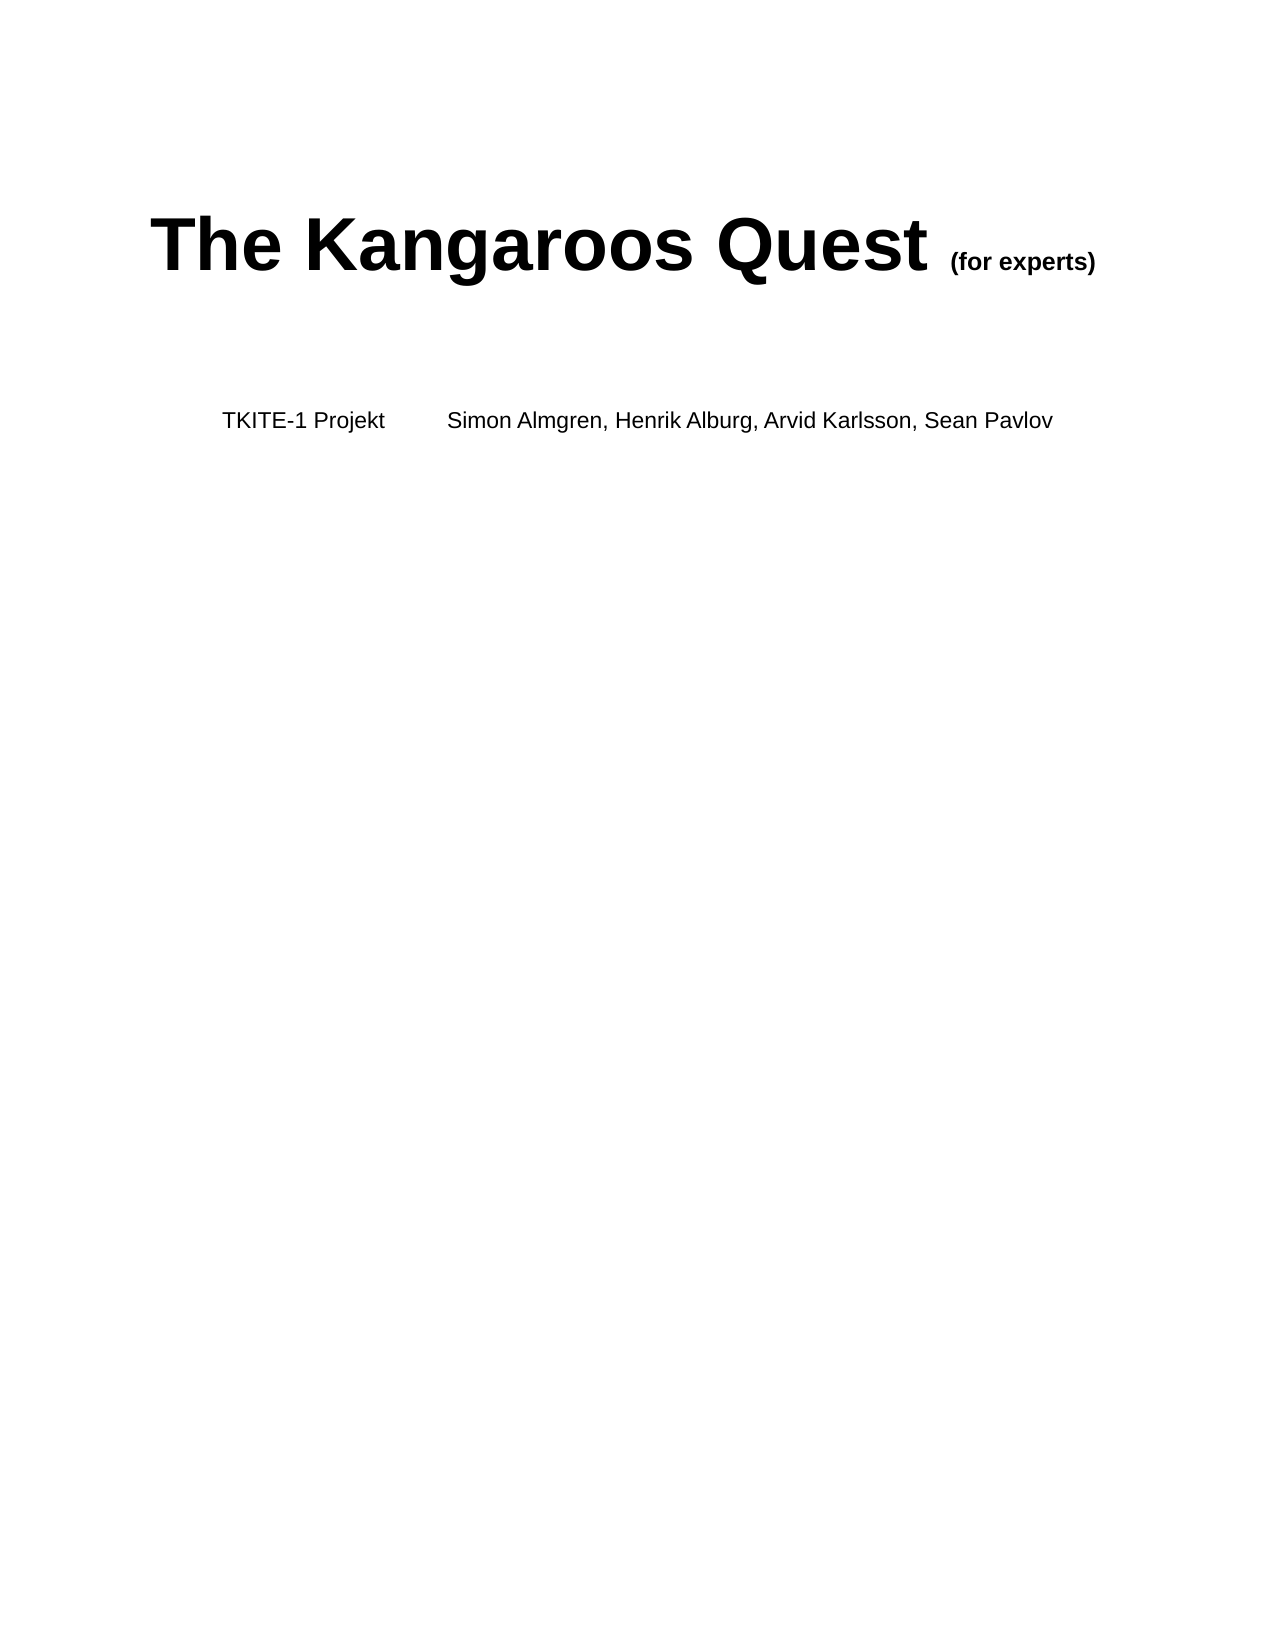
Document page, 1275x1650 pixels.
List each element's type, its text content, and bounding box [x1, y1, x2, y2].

text TKITE-1 Projekt Simon Almgren, Henrik Alburg, Arvid Karlsson, Sean Pavlov [150, 407, 1125, 433]
text The Kangaroos Quest (for experts) [150, 200, 1125, 286]
